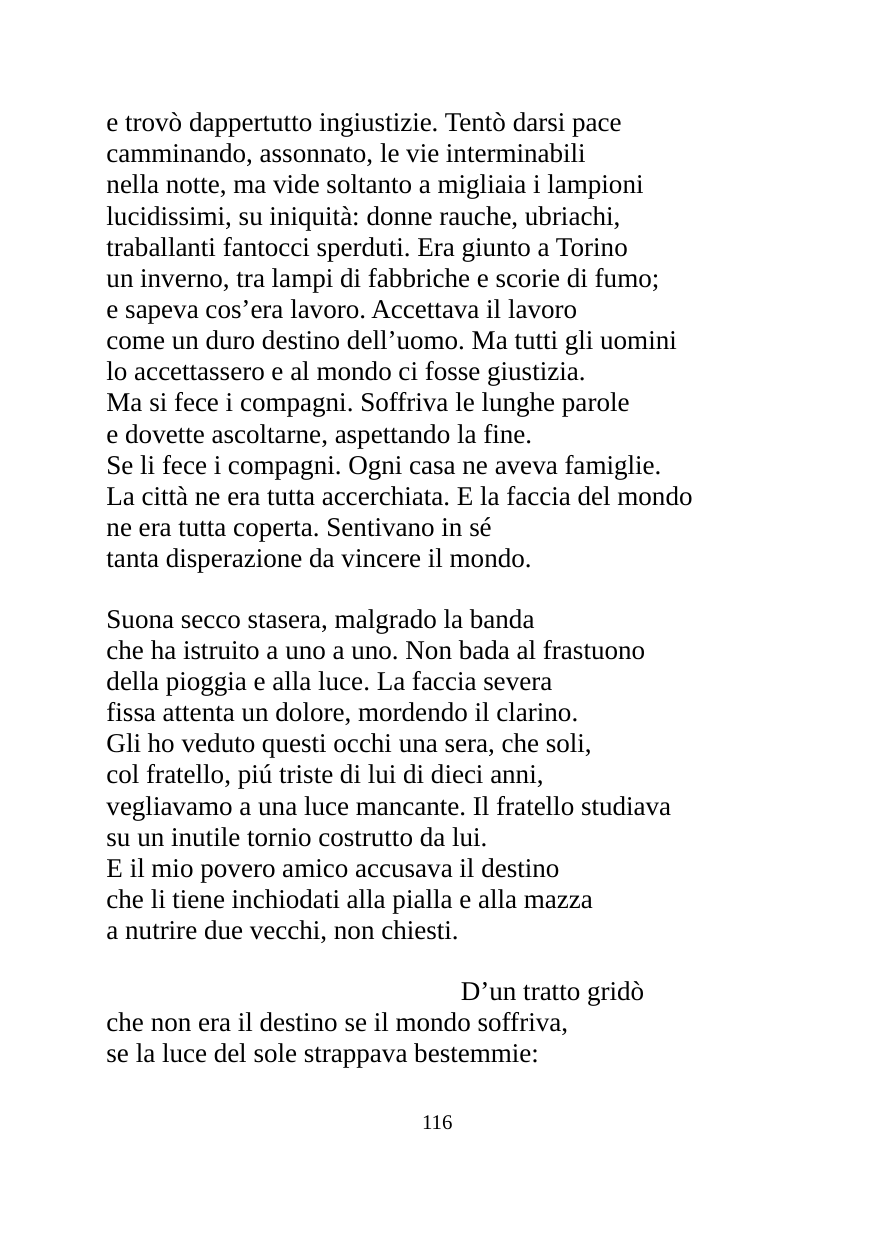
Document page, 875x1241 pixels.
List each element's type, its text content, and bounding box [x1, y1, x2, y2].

text Suona secco stasera, malgrado la banda che ha istruito a uno a uno. Non bada al frastuono della pioggia e alla luce. La faccia severa fissa attenta un dolore, mordendo il clarino. Gli ho veduto questi occhi una sera, che soli, col fratello, piú triste di lui di dieci anni, vegliavamo a una luce mancante. Il fratello studiava su un inutile tornio costrutto da lui. E il mio povero amico accusava il destino che li tiene inchiodati alla pialla e alla mazza a nutrire due vecchi, non chiesti. [106, 603, 768, 946]
text e trovò dappertutto ingiustizie. Tentò darsi pace camminando, assonnato, le vie interminabili nella notte, ma vide soltanto a migliaia i lampioni lucidissimi, su iniquità: donne rauche, ubriachi, traballanti fantocci sperduti. Era giunto a Torino un inverno, tra lampi di fabbriche e scorie di fumo; e sapeva cos’era lavoro. Accettava il lavoro come un duro destino dell’uomo. Ma tutti gli uomini lo accettassero e al mondo ci fosse giustizia. Ma si fece i compagni. Soffriva le lunghe parole e dovette ascoltarne, aspettando la fine. Se li fece i compagni. Ogni casa ne aveva famiglie. La città ne era tutta accerchiata. E la faccia del mondo ne era tutta coperta. Sentivano in sé tanta disperazione da vincere il mondo. [106, 106, 768, 573]
text D’un tratto gridò che non era il destino se il mondo soffriva, se la luce del sole strappava bestemmie: [106, 975, 768, 1068]
